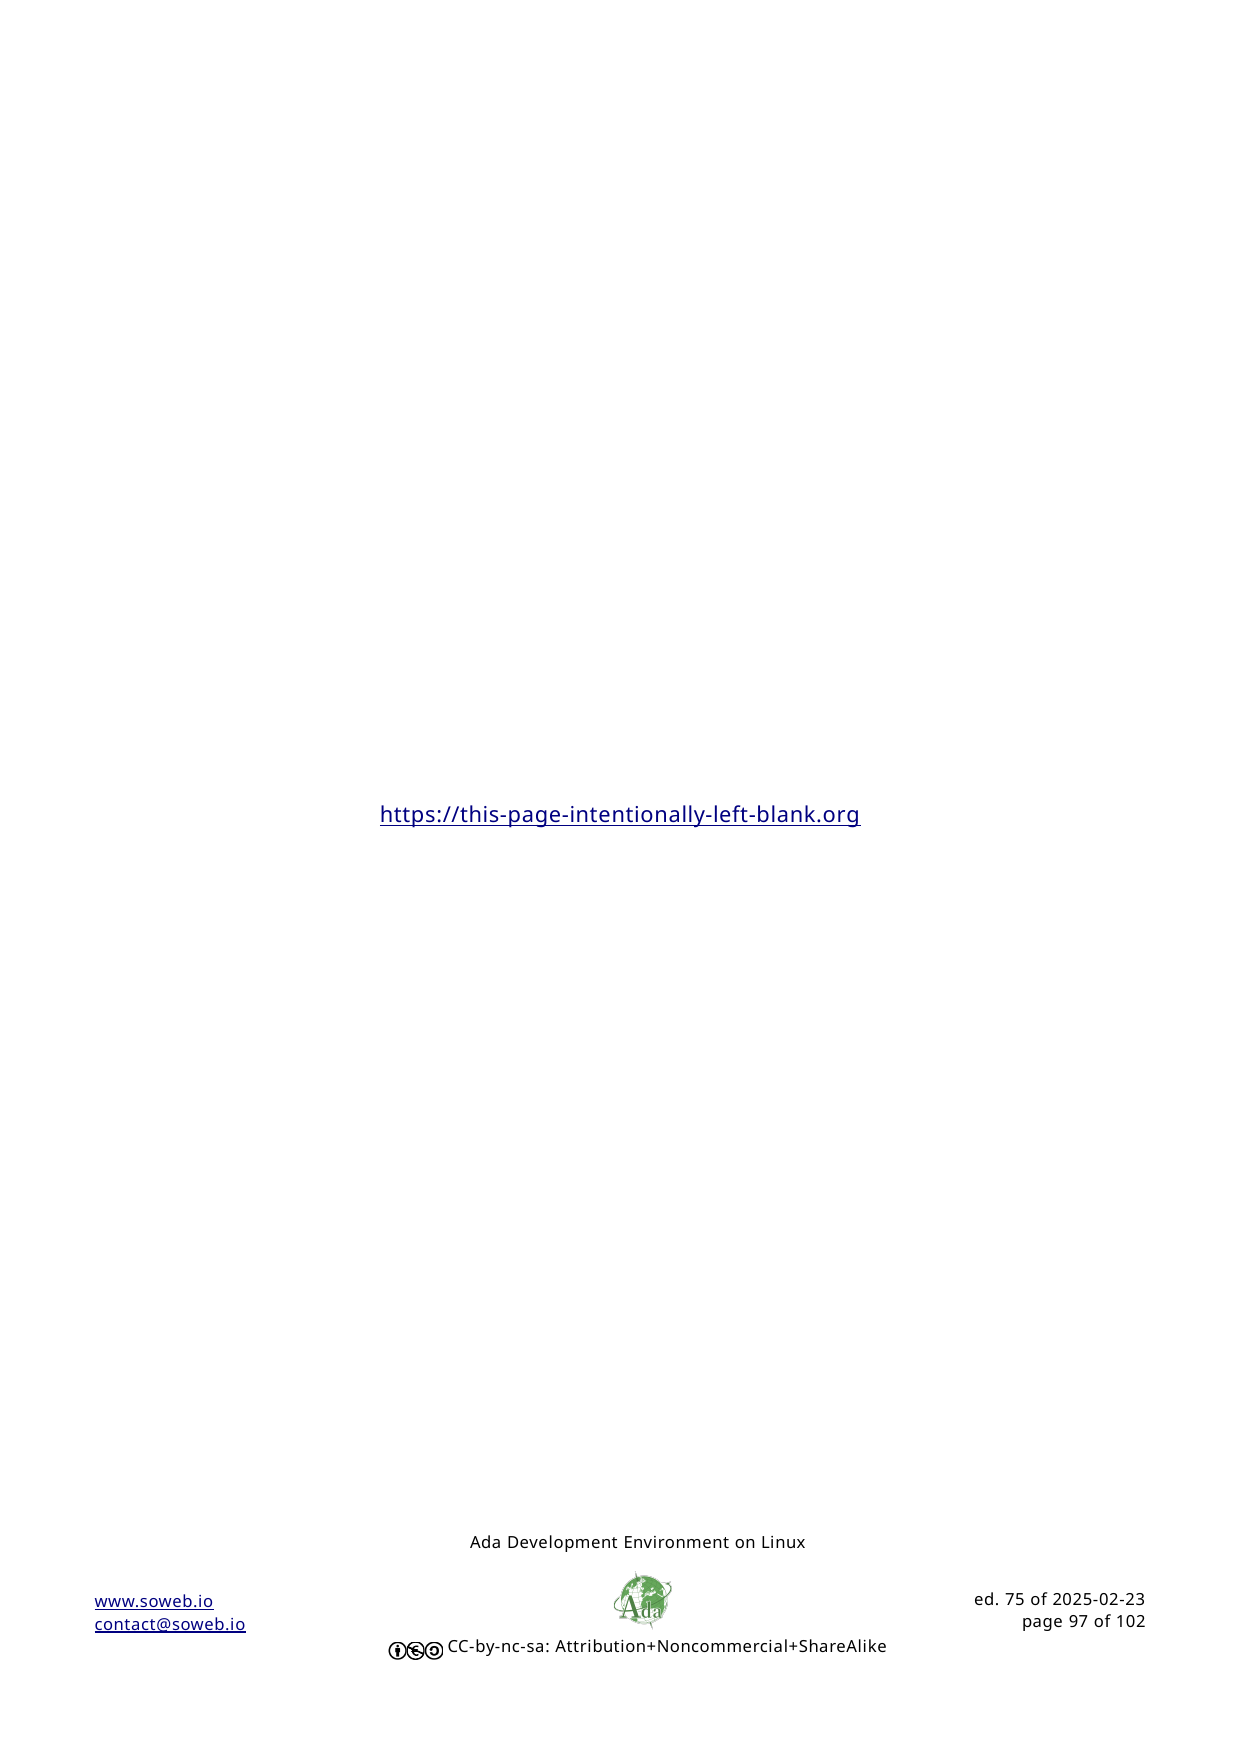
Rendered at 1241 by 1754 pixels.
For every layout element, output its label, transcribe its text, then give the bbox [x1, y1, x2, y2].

picture [388, 1642, 443, 1660]
picture [613, 1571, 672, 1630]
text https://this-page-intentionally-left-blank.org [233, 799, 1007, 829]
